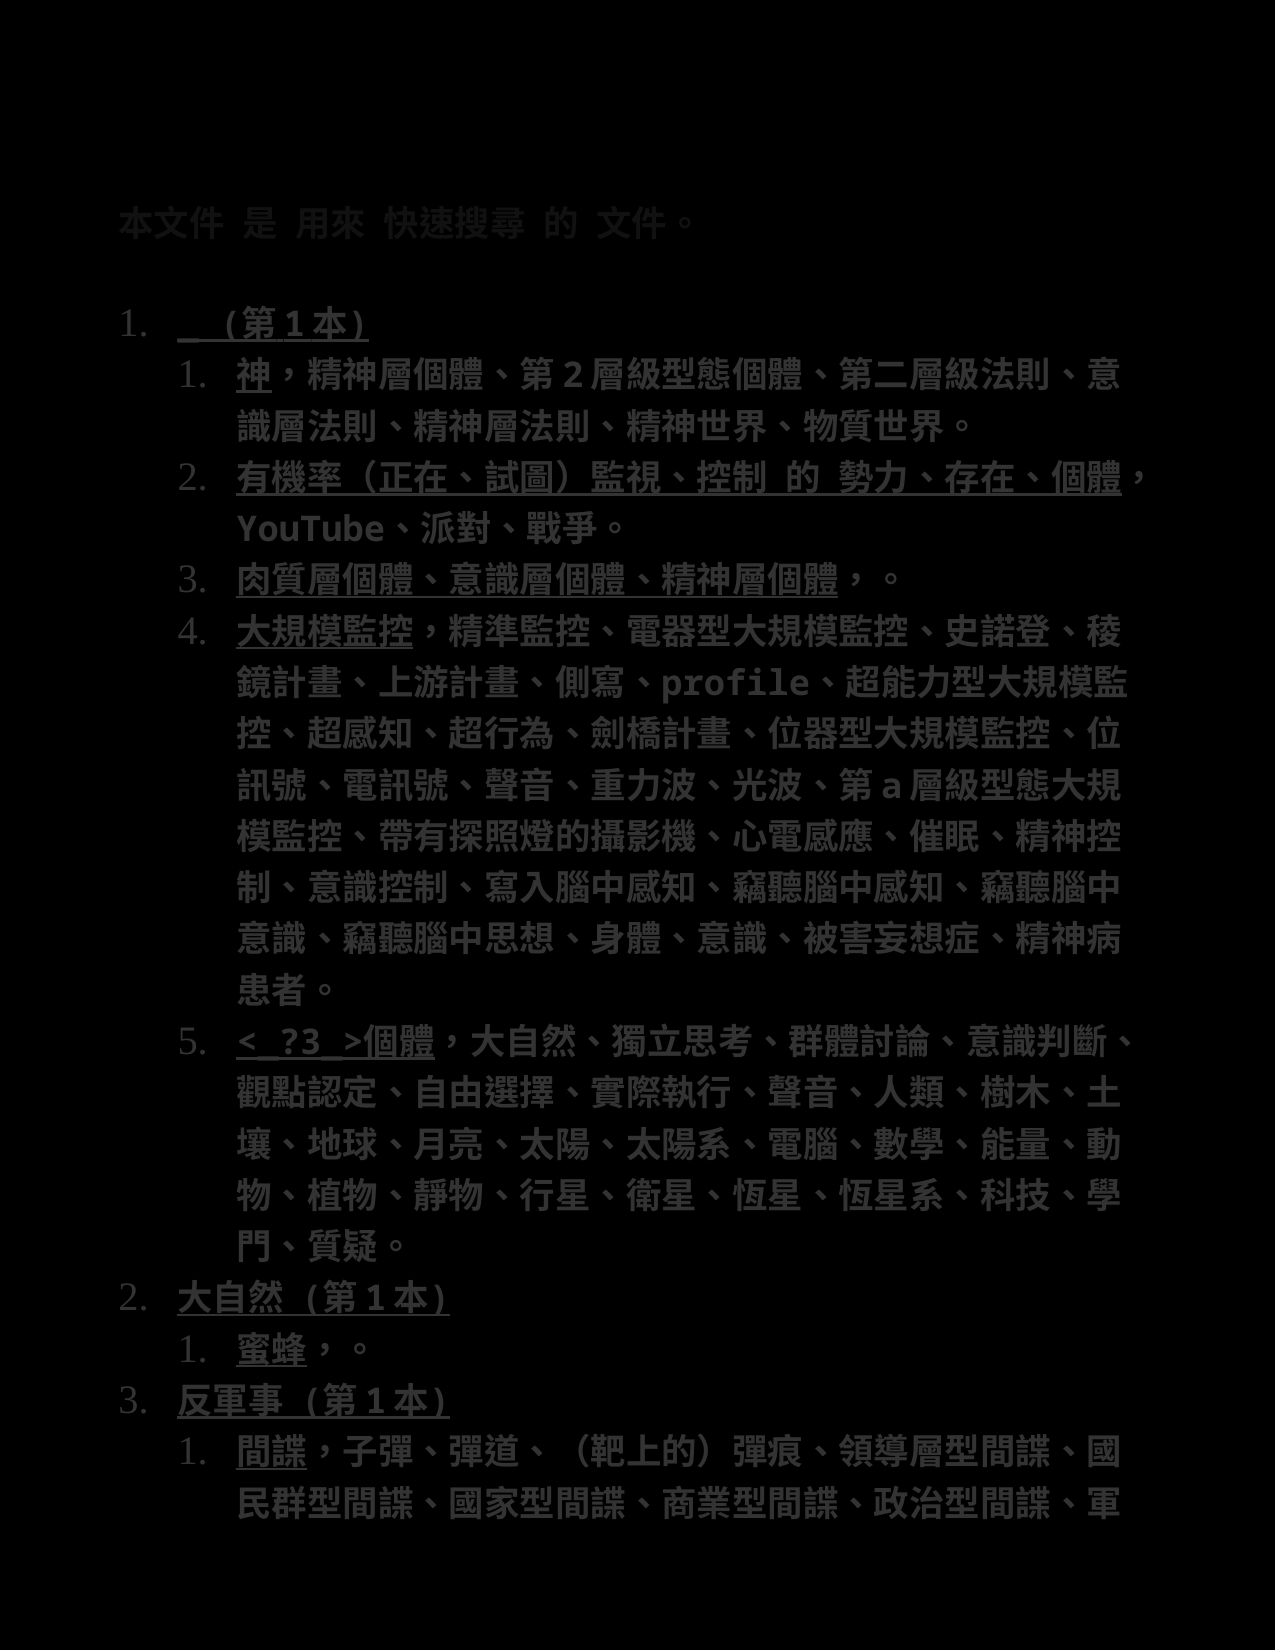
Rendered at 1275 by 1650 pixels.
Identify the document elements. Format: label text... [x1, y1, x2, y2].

text 本文件 是 用來 快速搜尋 的 文件。 [118, 196, 1157, 247]
list 反軍事 (第1本) [118, 1372, 1157, 1424]
list 大自然 (第1本) [118, 1270, 1157, 1321]
list 大規模監控，精準監控、電器型大規模監控、史諾登、稜鏡計畫、上游計畫、側寫、profile、超能力型大規模監控、超感知、超行為、劍橋計畫、位器型大規模監控、位訊號、電訊號、聲音、重力波、光波、第a層級型態大規模監控、帶有探照燈的攝影機、心電感應、催眠、精神控制、意識控制、寫入腦中感知、竊聽腦中感知、竊聽腦中意識、竊聽腦中思想、身體、意識、被害妄想症、精神病患者。 [177, 603, 1157, 1013]
list _ (第1本) [118, 295, 1157, 347]
list 神，精神層個體、第2層級型態個體、第二層級法則、意識層法則、精神層法則、精神世界、物質世界。 [177, 347, 1157, 449]
list 有機率（正在、試圖）監視、控制 的 勢力、存在、個體，YouTube、派對、戰爭。 [177, 449, 1157, 552]
list 蜜蜂，。 [177, 1321, 1157, 1372]
list 間諜，子彈、彈道、（靶上的）彈痕、領導層型間諜、國民群型間諜、國家型間諜、商業型間諜、政治型間諜、軍 [177, 1424, 1157, 1526]
list <_?3_>個體，大自然、獨立思考、群體討論、意識判斷、觀點認定、自由選擇、實際執行、聲音、人類、樹木、土壤、地球、月亮、太陽、太陽系、電腦、數學、能量、動物、植物、靜物、行星、衛星、恆星、恆星系、科技、學門、質疑。 [177, 1013, 1157, 1270]
list 肉質層個體、意識層個體、精神層個體，。 [177, 552, 1157, 603]
